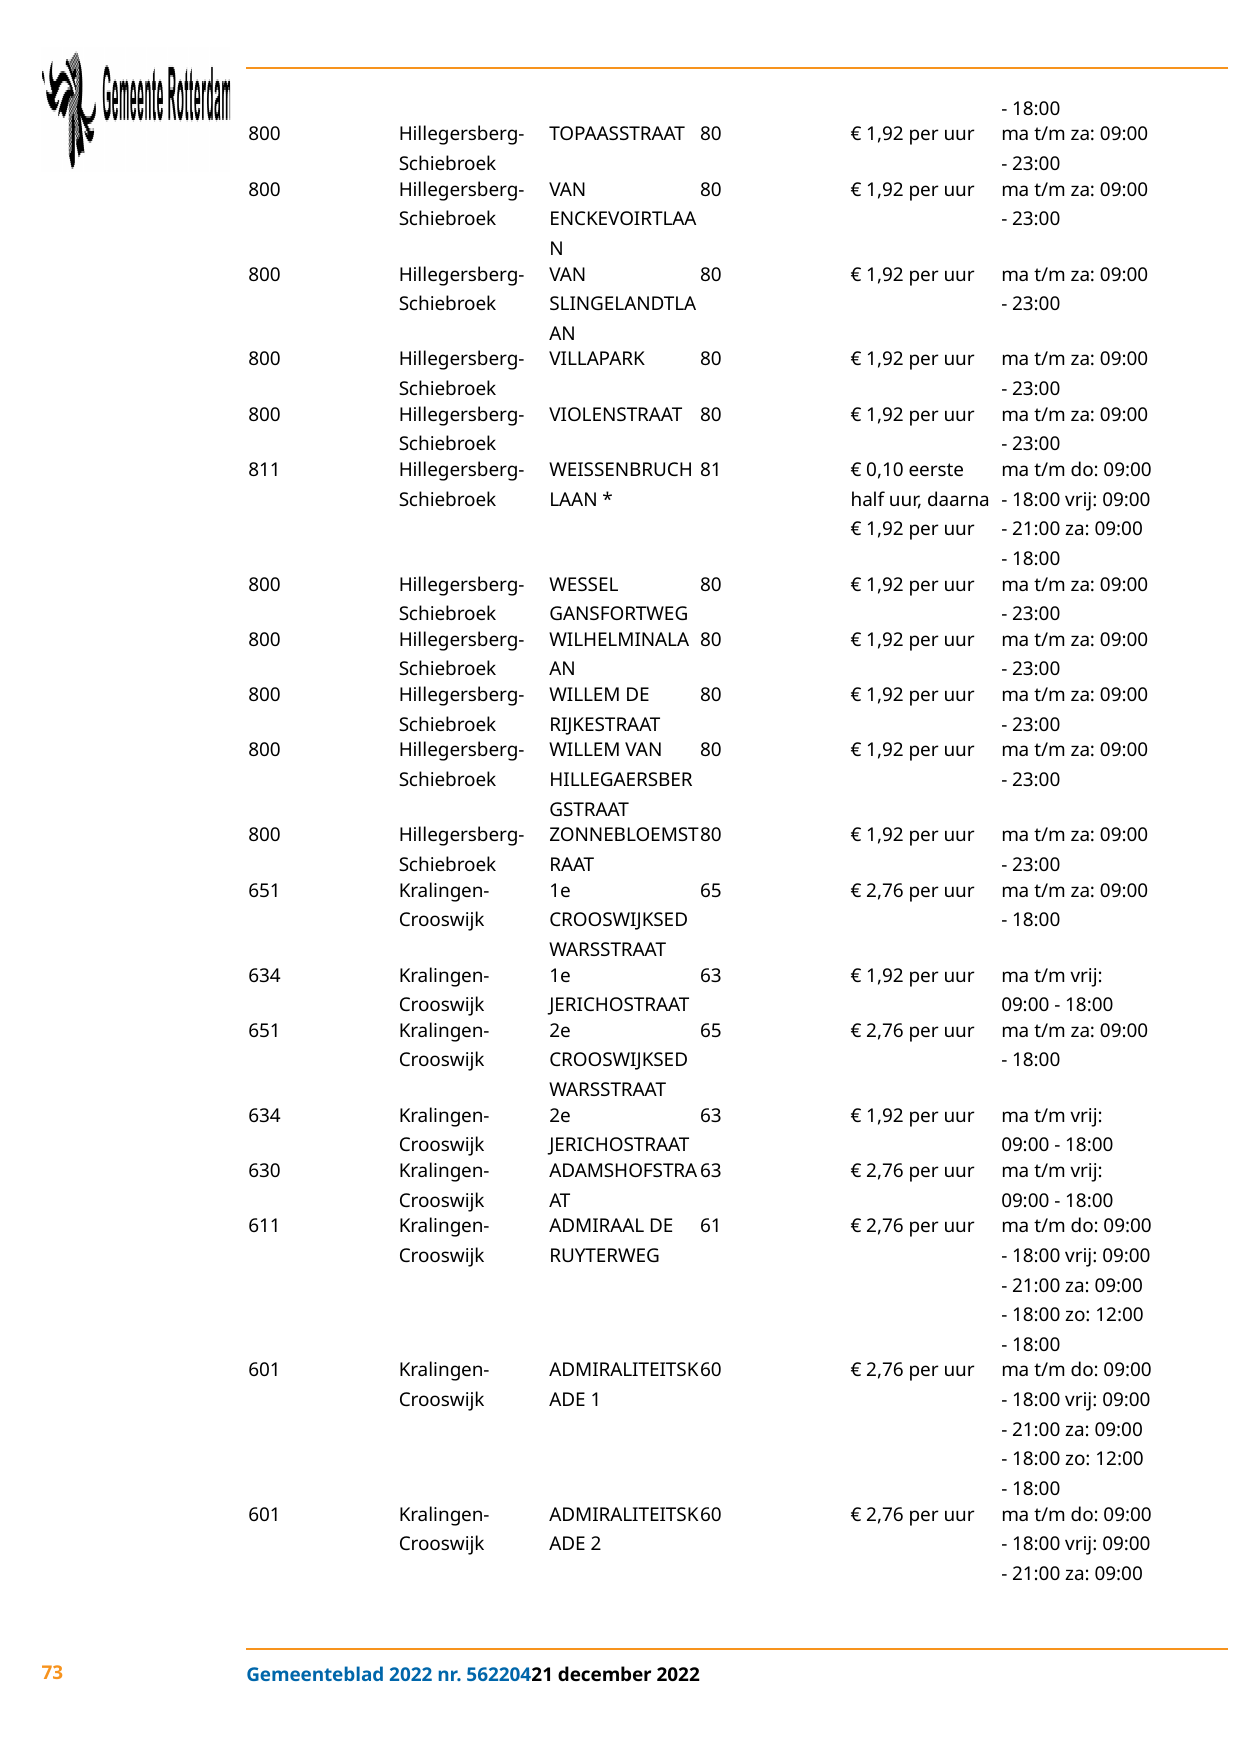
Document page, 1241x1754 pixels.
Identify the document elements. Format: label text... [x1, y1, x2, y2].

table_cell [549, 95, 700, 121]
table_cell WESSEL GANSFORTWEG [549, 571, 700, 626]
table_cell Kralingen-Crooswijk [399, 1213, 549, 1357]
table_cell ma t/m vrij: 09:00 - 18:00 [1001, 1157, 1152, 1213]
table_cell WILLEM VAN HILLEGAERSBERGSTRAAT [549, 737, 700, 822]
table_cell 800 [248, 261, 398, 346]
table_cell [248, 95, 398, 121]
table_cell € 1,92 per uur [850, 962, 1001, 1017]
table_cell 634 [248, 1102, 398, 1157]
table_cell 2e CROOSWIJKSEDWARSSTRAAT [549, 1017, 700, 1102]
table_cell € 1,92 per uur [850, 571, 1001, 626]
table_cell Hillegersberg-Schiebroek [399, 626, 549, 681]
table_cell Hillegersberg-Schiebroek [399, 822, 549, 877]
table_cell 611 [248, 1213, 398, 1357]
table_cell € 2,76 per uur [850, 877, 1001, 962]
table_cell 80 [700, 626, 850, 681]
table_cell ma t/m za: 09:00 - 23:00 [1001, 261, 1152, 346]
table_cell Hillegersberg-Schiebroek [399, 571, 549, 626]
table_cell 800 [248, 626, 398, 681]
table_cell 61 [700, 1213, 850, 1357]
table_cell Kralingen-Crooswijk [399, 1102, 549, 1157]
table_cell 65 [700, 1017, 850, 1102]
table_cell 80 [700, 737, 850, 822]
table_cell 63 [700, 962, 850, 1017]
table_cell 800 [248, 681, 398, 737]
table_cell ma t/m za: 09:00 - 23:00 [1001, 737, 1152, 822]
table_cell 601 [248, 1357, 398, 1501]
table_cell - 18:00 [1001, 95, 1152, 121]
table_cell Kralingen-Crooswijk [399, 1357, 549, 1501]
table_cell € 1,92 per uur [850, 822, 1001, 877]
table_cell [399, 95, 549, 121]
table_cell € 1,92 per uur [850, 1102, 1001, 1157]
table_cell € 2,76 per uur [850, 1157, 1001, 1213]
table_cell ma t/m za: 09:00 - 23:00 [1001, 626, 1152, 681]
table_cell 630 [248, 1157, 398, 1213]
table_cell 80 [700, 121, 850, 176]
table_cell 80 [700, 681, 850, 737]
table_cell € 1,92 per uur [850, 681, 1001, 737]
table_cell ZONNEBLOEMSTRAAT [549, 822, 700, 877]
table_cell [850, 95, 1001, 121]
table_cell € 0,10 eerste half uur, daarna € 1,92 per uur [850, 456, 1001, 571]
table_cell ma t/m za: 09:00 - 23:00 [1001, 681, 1152, 737]
table_cell Hillegersberg-Schiebroek [399, 456, 549, 571]
table_cell Hillegersberg-Schiebroek [399, 121, 549, 176]
table_cell 800 [248, 176, 398, 261]
table_cell Hillegersberg-Schiebroek [399, 681, 549, 737]
table_cell 651 [248, 877, 398, 962]
table_cell € 1,92 per uur [850, 176, 1001, 261]
table_cell 1e JERICHOSTRAAT [549, 962, 700, 1017]
table_cell 80 [700, 822, 850, 877]
table_cell 811 [248, 456, 398, 571]
table_cell Hillegersberg-Schiebroek [399, 346, 549, 401]
table_cell € 2,76 per uur [850, 1501, 1001, 1586]
table_cell ma t/m za: 09:00 - 23:00 [1001, 121, 1152, 176]
table_cell 80 [700, 176, 850, 261]
table_cell ma t/m za: 09:00 - 23:00 [1001, 822, 1152, 877]
table_cell 800 [248, 571, 398, 626]
table_cell ma t/m za: 09:00 - 23:00 [1001, 571, 1152, 626]
table_cell ma t/m za: 09:00 - 23:00 [1001, 401, 1152, 456]
table_cell 80 [700, 261, 850, 346]
table_cell ADMIRALITEITSKADE 2 [549, 1501, 700, 1586]
table_cell 651 [248, 1017, 398, 1102]
table_cell 80 [700, 346, 850, 401]
table_cell Hillegersberg-Schiebroek [399, 261, 549, 346]
table_cell Hillegersberg-Schiebroek [399, 737, 549, 822]
table_cell TOPAASSTRAAT [549, 121, 700, 176]
table_cell 800 [248, 346, 398, 401]
table_cell ADAMSHOFSTRAAT [549, 1157, 700, 1213]
table_cell € 1,92 per uur [850, 737, 1001, 822]
table_cell WEISSENBRUCHLAAN * [549, 456, 700, 571]
table_cell Kralingen-Crooswijk [399, 1501, 549, 1586]
table_cell ma t/m za: 09:00 - 18:00 [1001, 877, 1152, 962]
table_cell 60 [700, 1501, 850, 1586]
table_cell € 2,76 per uur [850, 1213, 1001, 1357]
table_cell ma t/m do: 09:00 - 18:00 vrij: 09:00 - 21:00 za: 09:00 - 18:00 zo: 12:00 - 18:00 [1001, 1357, 1152, 1501]
table_cell € 2,76 per uur [850, 1357, 1001, 1501]
table_cell 800 [248, 401, 398, 456]
table_cell 80 [700, 571, 850, 626]
table_cell ma t/m za: 09:00 - 18:00 [1001, 1017, 1152, 1102]
table_cell 63 [700, 1102, 850, 1157]
table_cell 800 [248, 822, 398, 877]
table_cell ma t/m za: 09:00 - 23:00 [1001, 176, 1152, 261]
picture [41, 47, 231, 172]
table_cell 81 [700, 456, 850, 571]
table_cell 800 [248, 737, 398, 822]
table_cell 800 [248, 121, 398, 176]
table_cell € 2,76 per uur [850, 1017, 1001, 1102]
table_cell 1e CROOSWIJKSEDWARSSTRAAT [549, 877, 700, 962]
table_cell Hillegersberg-Schiebroek [399, 401, 549, 456]
table_cell VAN SLINGELANDTLAAN [549, 261, 700, 346]
table_cell € 1,92 per uur [850, 346, 1001, 401]
table_cell Hillegersberg-Schiebroek [399, 176, 549, 261]
table_cell 2e JERICHOSTRAAT [549, 1102, 700, 1157]
table_cell 634 [248, 962, 398, 1017]
table_cell Kralingen-Crooswijk [399, 877, 549, 962]
table_cell € 1,92 per uur [850, 626, 1001, 681]
table_cell € 1,92 per uur [850, 261, 1001, 346]
table_cell ma t/m za: 09:00 - 23:00 [1001, 346, 1152, 401]
table_cell € 1,92 per uur [850, 401, 1001, 456]
table_cell Kralingen-Crooswijk [399, 1157, 549, 1213]
table_cell Kralingen-Crooswijk [399, 962, 549, 1017]
table_cell [700, 95, 850, 121]
table_cell ma t/m do: 09:00 - 18:00 vrij: 09:00 - 21:00 za: 09:00 - 18:00 zo: 12:00 - 18:00 [1001, 1213, 1152, 1357]
table_cell ma t/m vrij: 09:00 - 18:00 [1001, 962, 1152, 1017]
table_cell 601 [248, 1501, 398, 1586]
table_cell ma t/m vrij: 09:00 - 18:00 [1001, 1102, 1152, 1157]
table_cell ma t/m do: 09:00 - 18:00 vrij: 09:00 - 21:00 za: 09:00 [1001, 1501, 1152, 1586]
table_cell ma t/m do: 09:00 - 18:00 vrij: 09:00 - 21:00 za: 09:00 - 18:00 [1001, 456, 1152, 571]
table_cell WILLEM DE RIJKESTRAAT [549, 681, 700, 737]
table_cell VIOLENSTRAAT [549, 401, 700, 456]
table_cell 80 [700, 401, 850, 456]
table_cell Kralingen-Crooswijk [399, 1017, 549, 1102]
table_cell 65 [700, 877, 850, 962]
table_cell ADMIRAAL DE RUYTERWEG [549, 1213, 700, 1357]
table_cell VILLAPARK [549, 346, 700, 401]
table_cell 60 [700, 1357, 850, 1501]
table_cell WILHELMINALAAN [549, 626, 700, 681]
table_cell € 1,92 per uur [850, 121, 1001, 176]
table_cell ADMIRALITEITSKADE 1 [549, 1357, 700, 1501]
table_cell VAN ENCKEVOIRTLAAN [549, 176, 700, 261]
table_cell 63 [700, 1157, 850, 1213]
